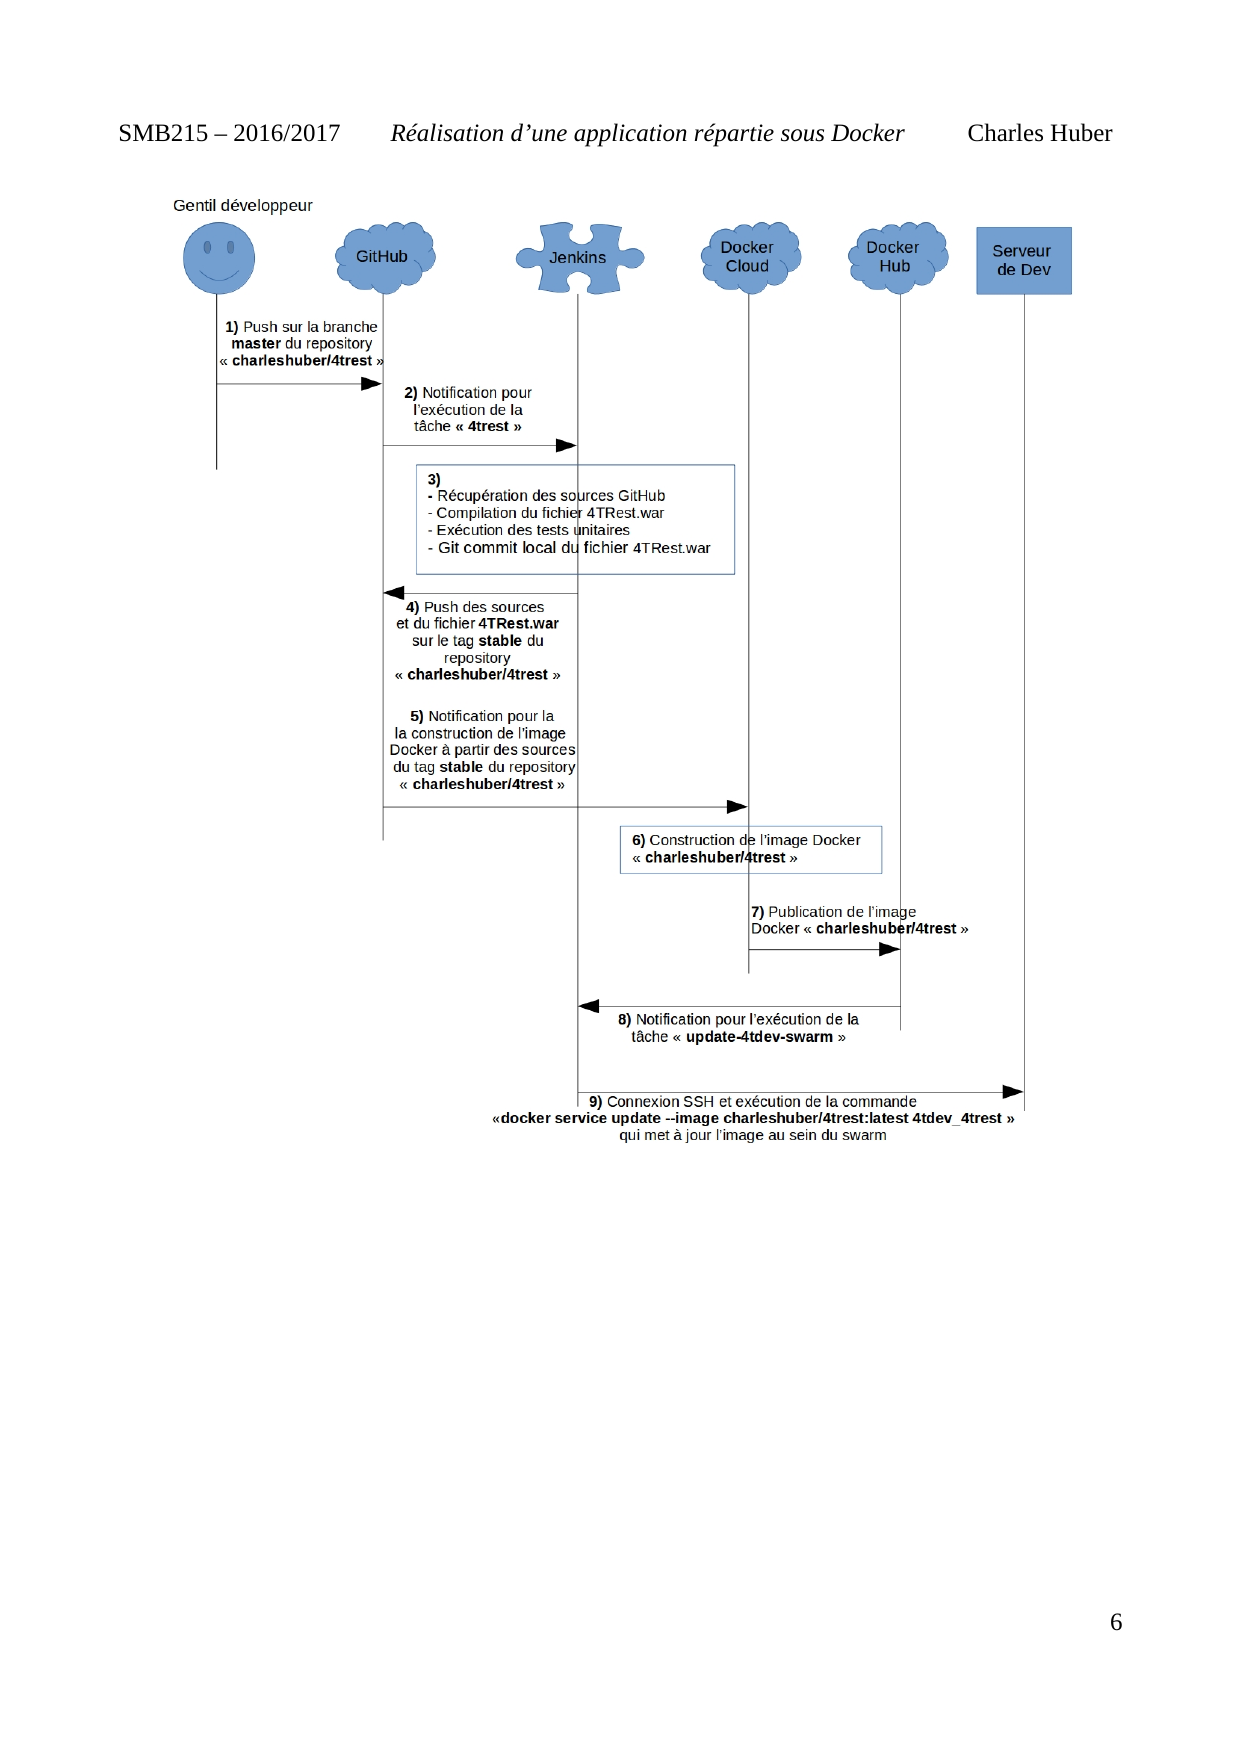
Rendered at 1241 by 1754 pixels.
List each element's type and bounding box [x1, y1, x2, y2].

picture [121, 190, 1119, 1157]
